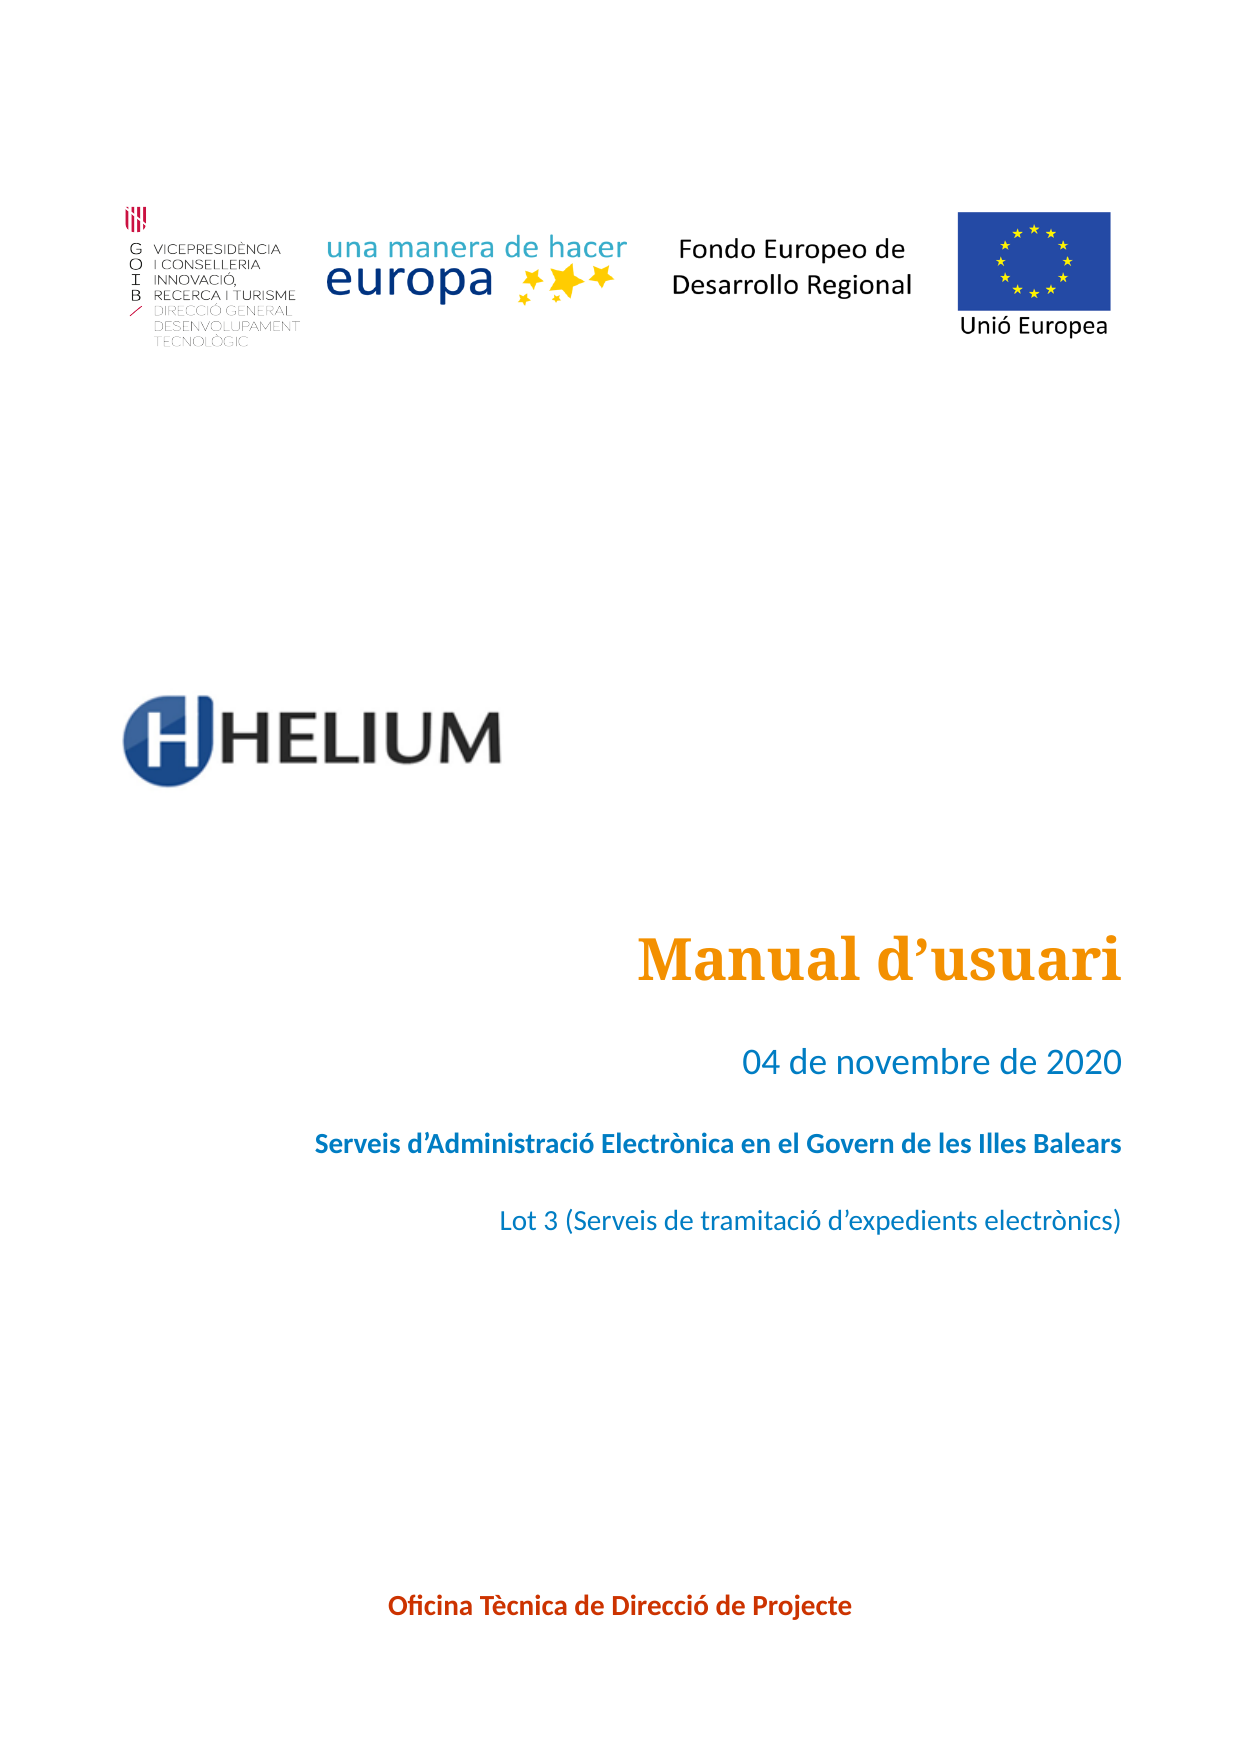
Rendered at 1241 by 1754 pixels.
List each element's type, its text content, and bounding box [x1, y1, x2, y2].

text Oficina Tècnica de Direcció de Projecte [118, 1587, 1122, 1622]
text Lot 3 (Serveis de tramitació d’expedients electrònics) [118, 1202, 1122, 1238]
picture [321, 202, 1122, 352]
text Manual d’usuari [118, 917, 1122, 997]
picture [118, 202, 308, 351]
text Serveis d’Administració Electrònica en el Govern de les Illes Balears [118, 1125, 1122, 1161]
picture [121, 687, 508, 797]
text 04 de novembre de 2020 [118, 1038, 1122, 1084]
